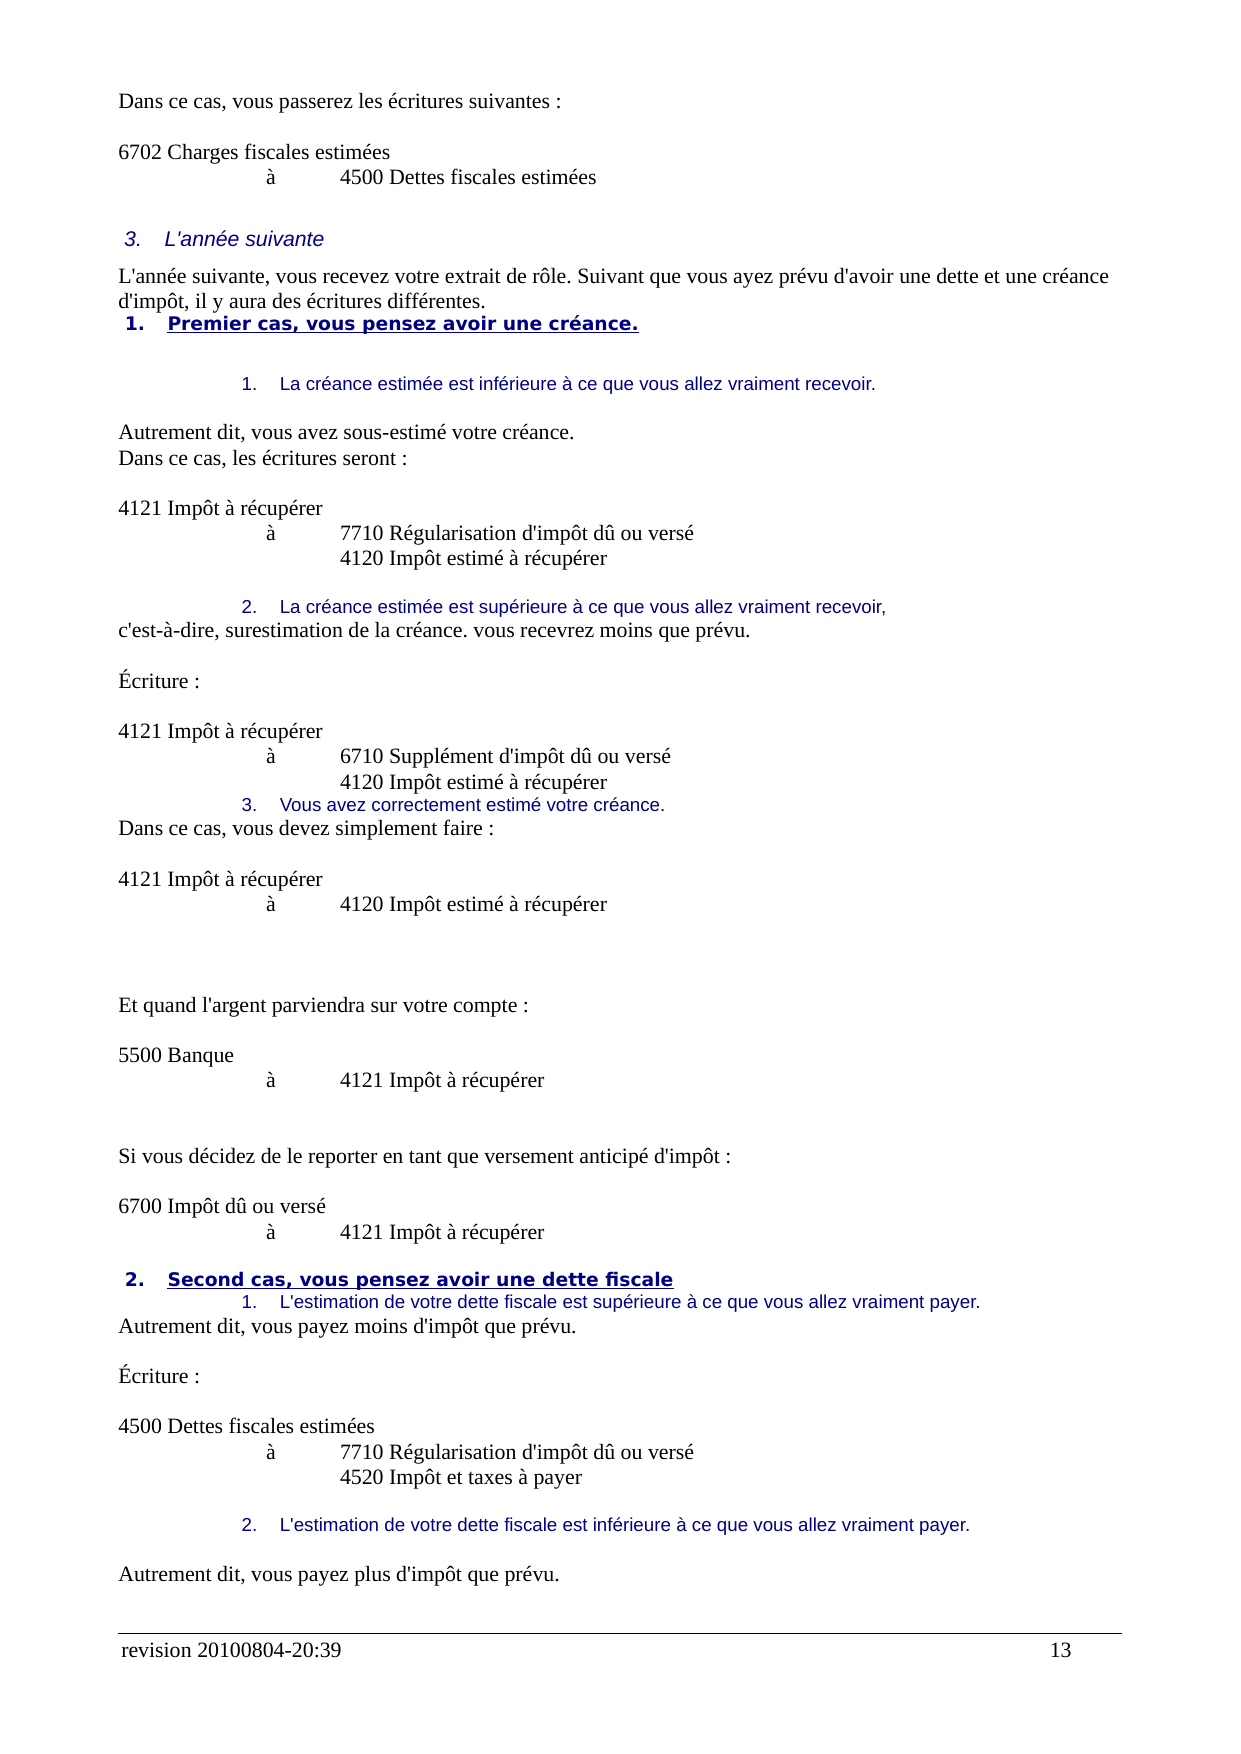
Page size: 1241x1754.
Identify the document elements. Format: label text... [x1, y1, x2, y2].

text Écriture : [118, 668, 1122, 693]
text à 7710 Régularisation d'impôt dû ou versé [118, 1439, 1122, 1464]
subtitle Vous avez correctement estimé votre créance. [236, 794, 1122, 815]
text c'est-à-dire, surestimation de la créance. vous recevrez moins que prévu. [118, 617, 1122, 643]
text Dans ce cas, vous passerez les écritures suivantes : [118, 88, 1122, 114]
text Si vous décidez de le reporter en tant que versement anticipé d'impôt : [118, 1143, 1122, 1168]
text 4120 Impôt estimé à récupérer [118, 545, 1122, 571]
text 4121 Impôt à récupérer [118, 495, 1122, 520]
subtitle L'estimation de votre dette fiscale est supérieure à ce que vous allez vraiment payer. [236, 1291, 1122, 1313]
text à 4500 Dettes fiscales estimées [118, 164, 1122, 189]
text Autrement dit, vous avez sous-estimé votre créance. [118, 419, 1122, 444]
text à 4121 Impôt à récupérer [118, 1067, 1122, 1093]
text Dans ce cas, vous devez simplement faire : [118, 815, 1122, 841]
subtitle La créance estimée est supérieure à ce que vous allez vraiment recevoir, [236, 596, 1122, 617]
text à 7710 Régularisation d'impôt dû ou versé [118, 520, 1122, 545]
text Écriture : [118, 1363, 1122, 1388]
subtitle Premier cas, vous pensez avoir une créance. [118, 313, 1122, 335]
subtitle L'année suivante [118, 226, 1122, 251]
text 4121 Impôt à récupérer [118, 718, 1122, 743]
subtitle L'estimation de votre dette fiscale est inférieure à ce que vous allez vraiment payer. [236, 1514, 1122, 1536]
text Dans ce cas, les écritures seront : [118, 444, 1122, 470]
text Autrement dit, vous payez plus d'impôt que prévu. [118, 1561, 1122, 1586]
text 4520 Impôt et taxes à payer [118, 1464, 1122, 1489]
text à 4120 Impôt estimé à récupérer [118, 891, 1122, 916]
text Autrement dit, vous payez moins d'impôt que prévu. [118, 1313, 1122, 1338]
subtitle Second cas, vous pensez avoir une dette fiscale [118, 1269, 1122, 1291]
subtitle La créance estimée est inférieure à ce que vous allez vraiment recevoir. [236, 373, 1122, 394]
text Et quand l'argent parviendra sur votre compte : [118, 992, 1122, 1017]
text à 4121 Impôt à récupérer [118, 1219, 1122, 1244]
text 4121 Impôt à récupérer [118, 866, 1122, 891]
text 5500 Banque [118, 1042, 1122, 1067]
text 6702 Charges fiscales estimées [118, 139, 1122, 164]
text 6700 Impôt dû ou versé [118, 1193, 1122, 1219]
text L'année suivante, vous recevez votre extrait de rôle. Suivant que vous ayez prévu d'avoir une dette et une créance d'impôt, il y aura des écritures différentes. [118, 263, 1122, 313]
text à 6710 Supplément d'impôt dû ou versé [118, 743, 1122, 769]
text 4500 Dettes fiscales estimées [118, 1413, 1122, 1439]
text 4120 Impôt estimé à récupérer [118, 769, 1122, 794]
